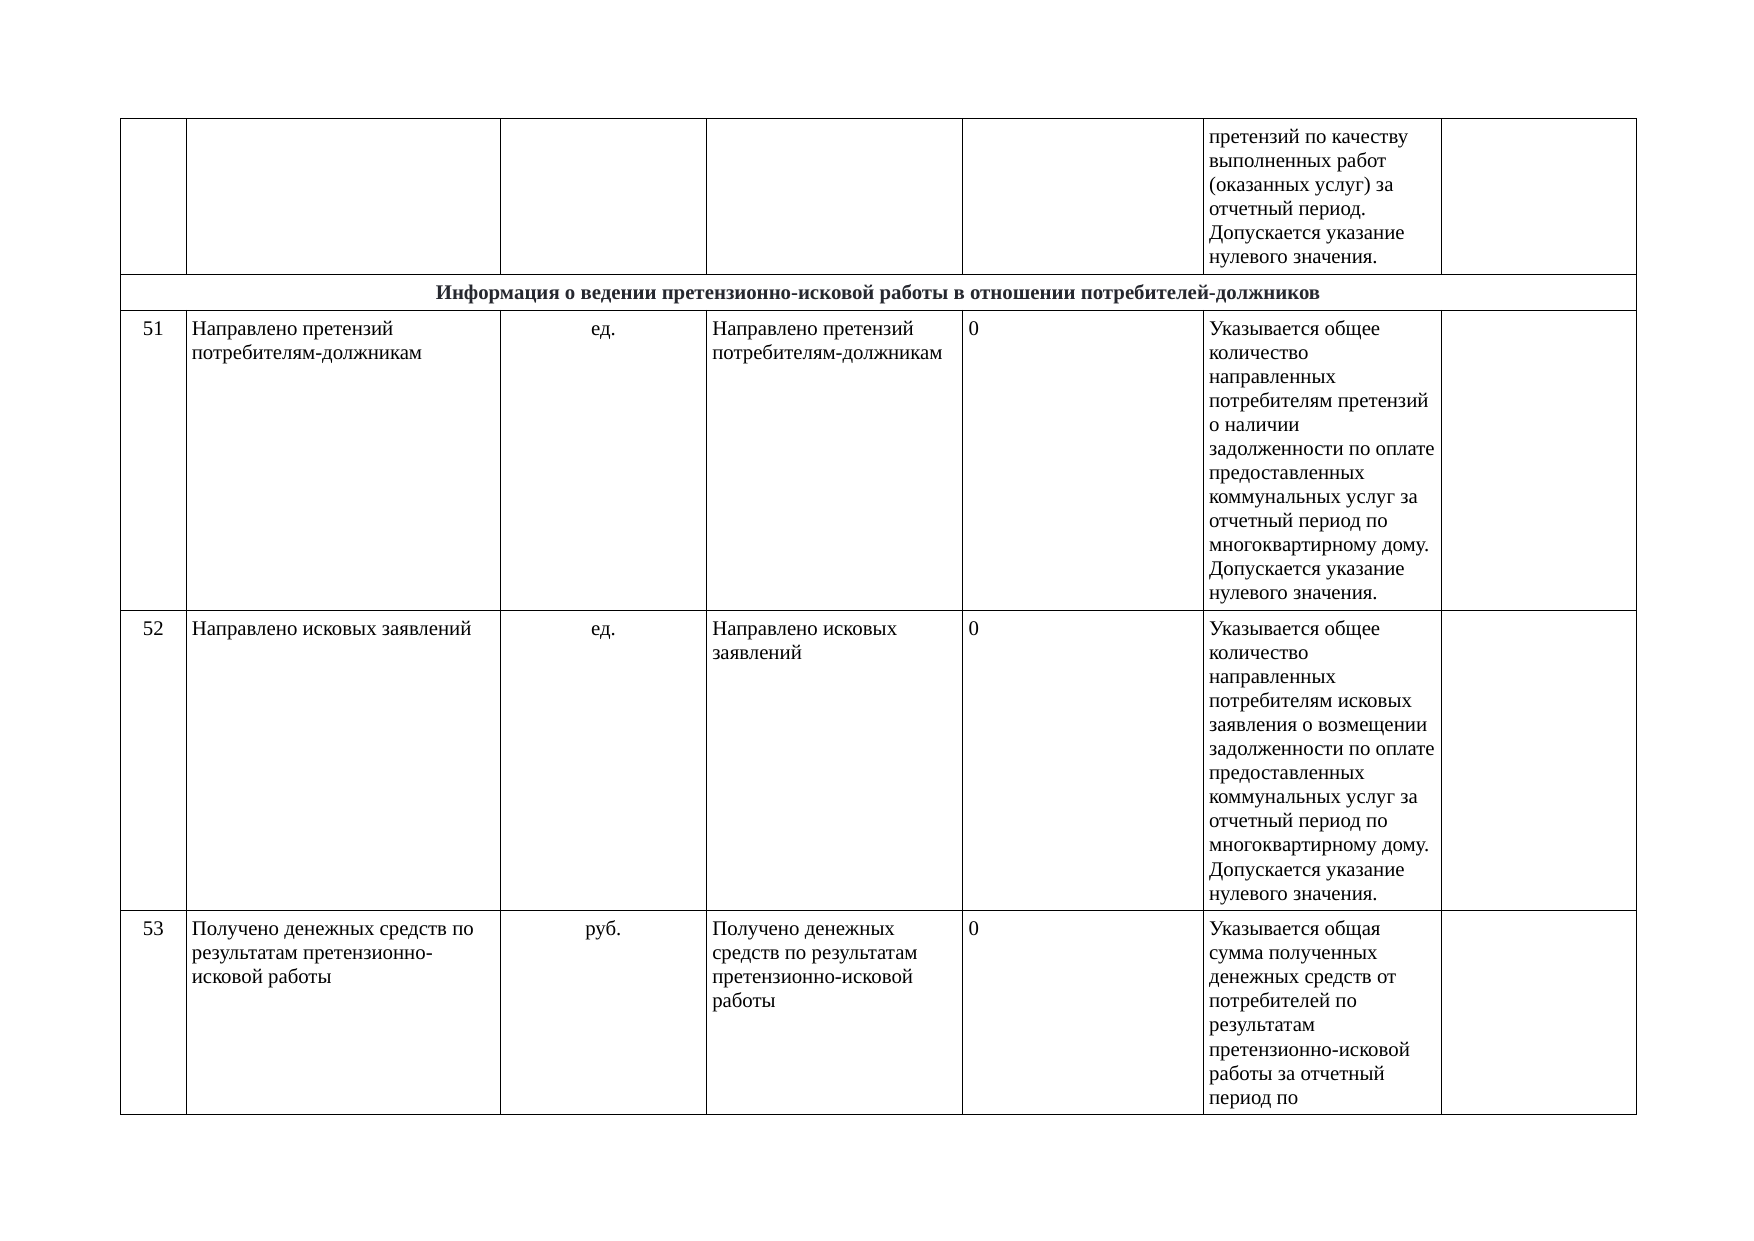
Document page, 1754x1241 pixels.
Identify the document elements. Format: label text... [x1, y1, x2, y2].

table_cell 0 [963, 911, 1203, 1114]
table_cell Направлено исковых заявлений [707, 611, 962, 910]
table_cell Получено денежных средств по результатам претензионно-исковой работы [187, 911, 500, 1114]
table_cell [501, 119, 706, 274]
table_cell 0 [963, 611, 1203, 910]
table_cell Информация о ведении претензионно-исковой работы в отношении потребителей-должников [121, 275, 1636, 310]
table_cell [1442, 119, 1636, 274]
table_cell 0 [963, 311, 1203, 610]
table_cell ед. [501, 311, 706, 610]
table_cell [121, 119, 186, 274]
table_cell Указывается общее количество направленных потребителям претензий о наличии задолженности по оплате предоставленных коммунальных услуг за отчетный период по многоквартирному дому. Допускается указание нулевого значения. [1204, 311, 1441, 610]
table_cell Направлено исковых заявлений [187, 611, 500, 910]
table_cell [707, 119, 962, 274]
table_cell [1442, 311, 1636, 610]
table_cell [1442, 611, 1636, 910]
table_cell [187, 119, 500, 274]
table_cell 52 [121, 611, 186, 910]
table_cell Получено денежных средств по результатам претензионно-исковой работы [707, 911, 962, 1114]
table_cell [1442, 911, 1636, 1114]
table_cell ед. [501, 611, 706, 910]
table_cell 51 [121, 311, 186, 610]
table_cell Указывается общая сумма полученных денежных средств от потребителей по результатам претензионно-исковой работы за отчетный период по [1204, 911, 1441, 1114]
table_cell Направлено претензий потребителям-должникам [707, 311, 962, 610]
table_cell Указывается общее количество направленных потребителям исковых заявления о возмещении задолженности по оплате предоставленных коммунальных услуг за отчетный период по многоквартирному дому. Допускается указание нулевого значения. [1204, 611, 1441, 910]
table_cell [963, 119, 1203, 274]
table_cell 53 [121, 911, 186, 1114]
table_cell Направлено претензий потребителям-должникам [187, 311, 500, 610]
table_cell руб. [501, 911, 706, 1114]
table_cell претензий по качеству выполненных работ (оказанных услуг) за отчетный период. Допускается указание нулевого значения. [1204, 119, 1441, 274]
